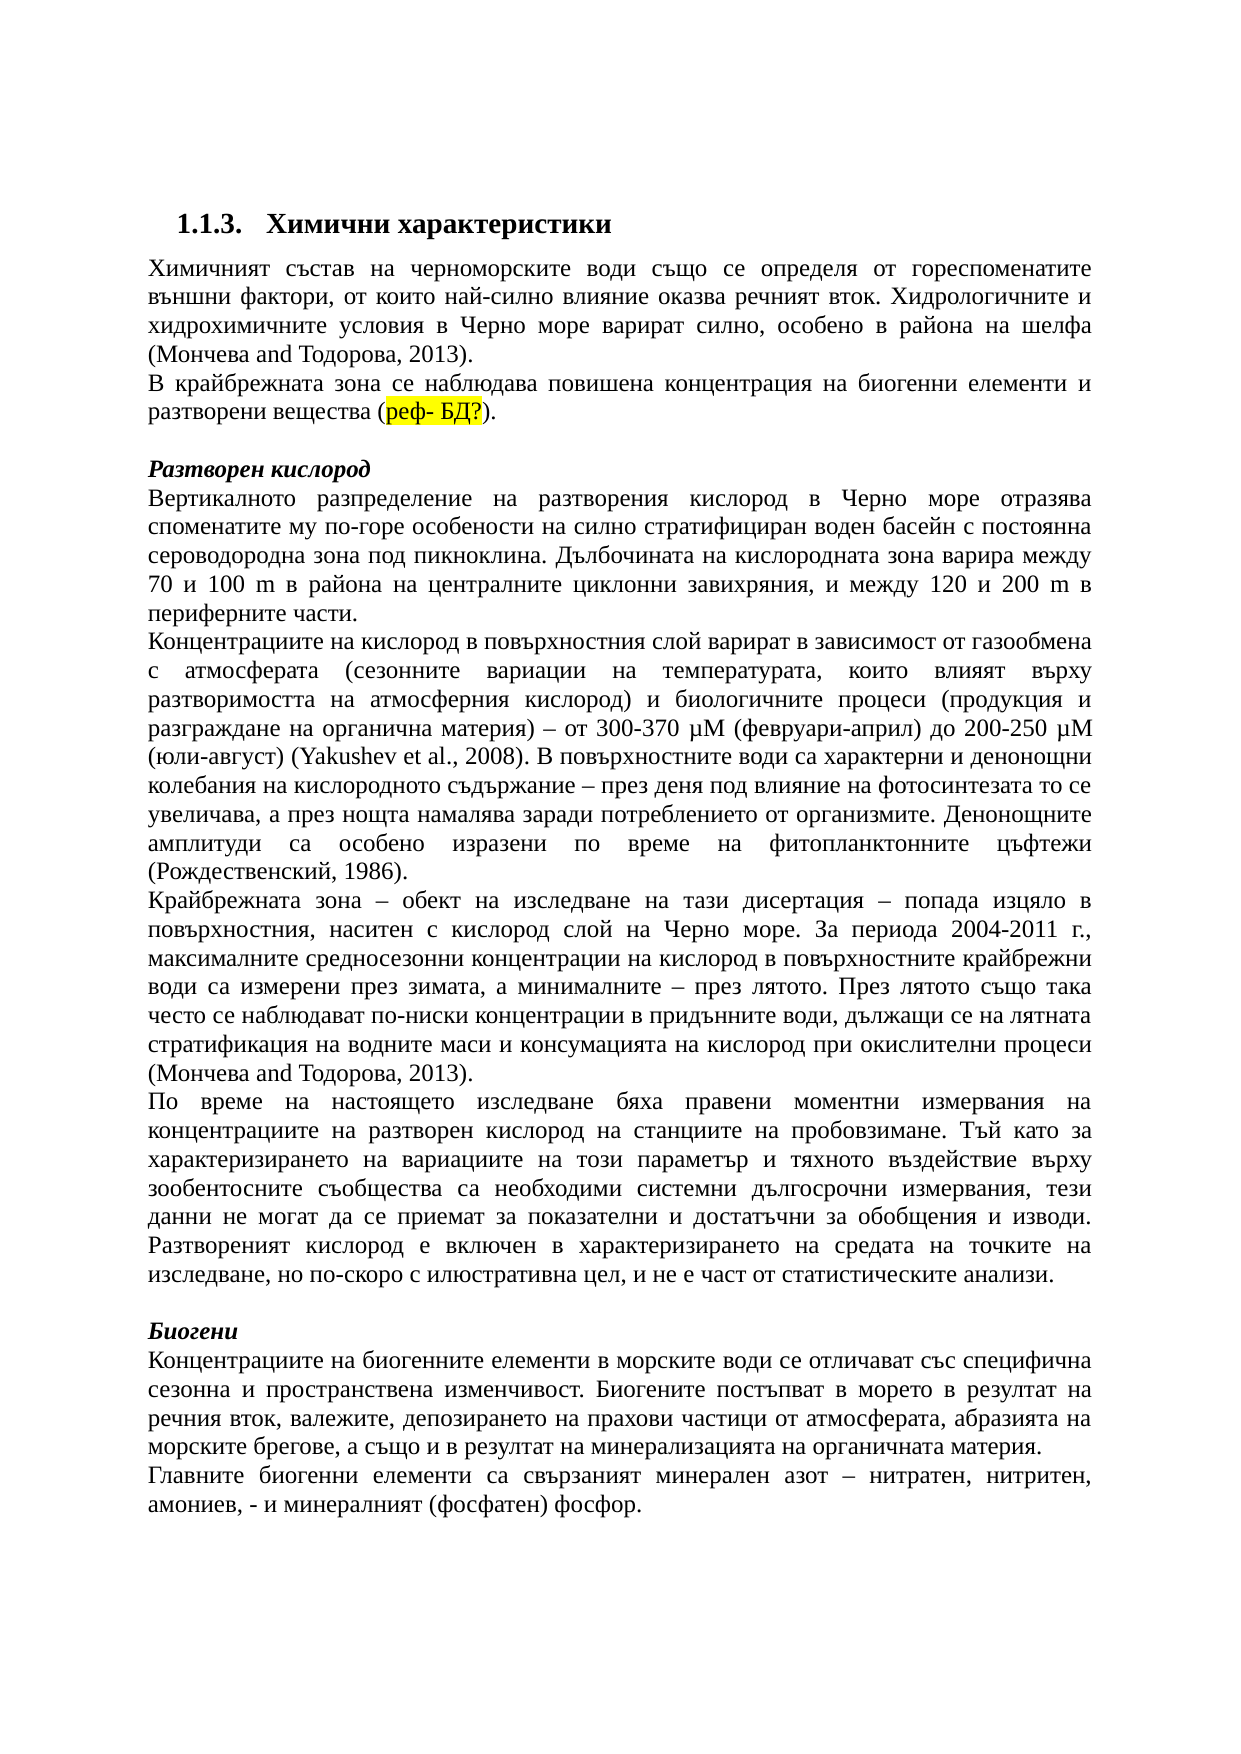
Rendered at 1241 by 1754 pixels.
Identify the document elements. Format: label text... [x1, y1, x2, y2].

text Крайбрежната зона – обект на изследване на тази дисертация – попада изцяло в повърхностния, наситен с кислород слой на Черно море. За периода 2004-2011 г., максималните средносезонни концентрации на кислород в повърхностните крайбрежни води са измерени през зимата, а минималните – през лятото. През лятото също така често се наблюдават по-ниски концентрации в придънните води, дължащи се на лятната стратификация на водните маси и консумацията на кислород при окислителни процеси (Мончева and Тодорова, 2013). [148, 885, 1093, 1086]
subtitle Химични характеристики [242, 207, 1093, 240]
text Вертикалното разпределение на разтворения кислород в Черно море отразява споменатите му по-горе особености на силно стратифициран воден басейн с постоянна сероводородна зона под пикноклина. Дълбочината на кислородната зона варира между 70 и 100 m в района на централните циклонни завихряния, и между 120 и 200 m в периферните части. [148, 483, 1093, 626]
text По време на настоящето изследване бяха правени моментни измервания на концентрациите на разтворен кислород на станциите на пробовзимане. Тъй като за характеризирането на вариациите на този параметър и тяхното въздействие върху зообентосните съобщества са необходими системни дългосрочни измервания, тези данни не могат да се приемат за показателни и достатъчни за обобщения и изводи. Разтвореният кислород е включен в характеризирането на средата на точките на изследване, но по-скоро с илюстративна цел, и не е част от статистическите анализи. [148, 1086, 1093, 1288]
text Разтворен кислород [148, 454, 1093, 483]
text Концентрациите на кислород в повърхностния слой варират в зависимост от газообмена с атмосферата (сезонните вариации на температурата, които влияят върху разтворимостта на атмосферния кислород) и биологичните процеси (продукция и разграждане на органична материя) – от 300-370 µM (февруари-април) до 200-250 µM (юли-август) (Yakushev et al., 2008). В повърхностните води са характерни и денонощни колебания на кислородното съдържание – през деня под влияние на фотосинтезата то се увеличава, а през нощта намалява заради потреблението от организмите. Денонощните амплитуди са особено изразени по време на фитопланктонните цъфтежи (Рождественский, 1986). [148, 626, 1093, 885]
text Главните биогенни елементи са свързаният минерален азот – нитратен, нитритен, амониев, - и минералният (фосфатен) фосфор. [148, 1460, 1093, 1518]
text Концентрациите на биогенните елементи в морските води се отличават със специфична сезонна и пространствена изменчивост. Биогените постъпват в морето в резултат на речния вток, валежите, депозирането на прахови частици от атмосферата, абразията на морските брегове, а също и в резултат на минерализацията на органичната материя. [148, 1345, 1093, 1460]
text Химичният състав на черноморските води също се определя от гореспоменатите външни фактори, от които най-силно влияние оказва речният вток. Хидрологичните и хидрохимичните условия в Черно море варират силно, особено в района на шелфа (Мончева and Тодорова, 2013). [148, 253, 1093, 368]
text Биогени [148, 1316, 1093, 1345]
text В крайбрежната зона се наблюдава повишена концентрация на биогенни елементи и разтворени вещества (реф- БД?). [148, 368, 1093, 425]
